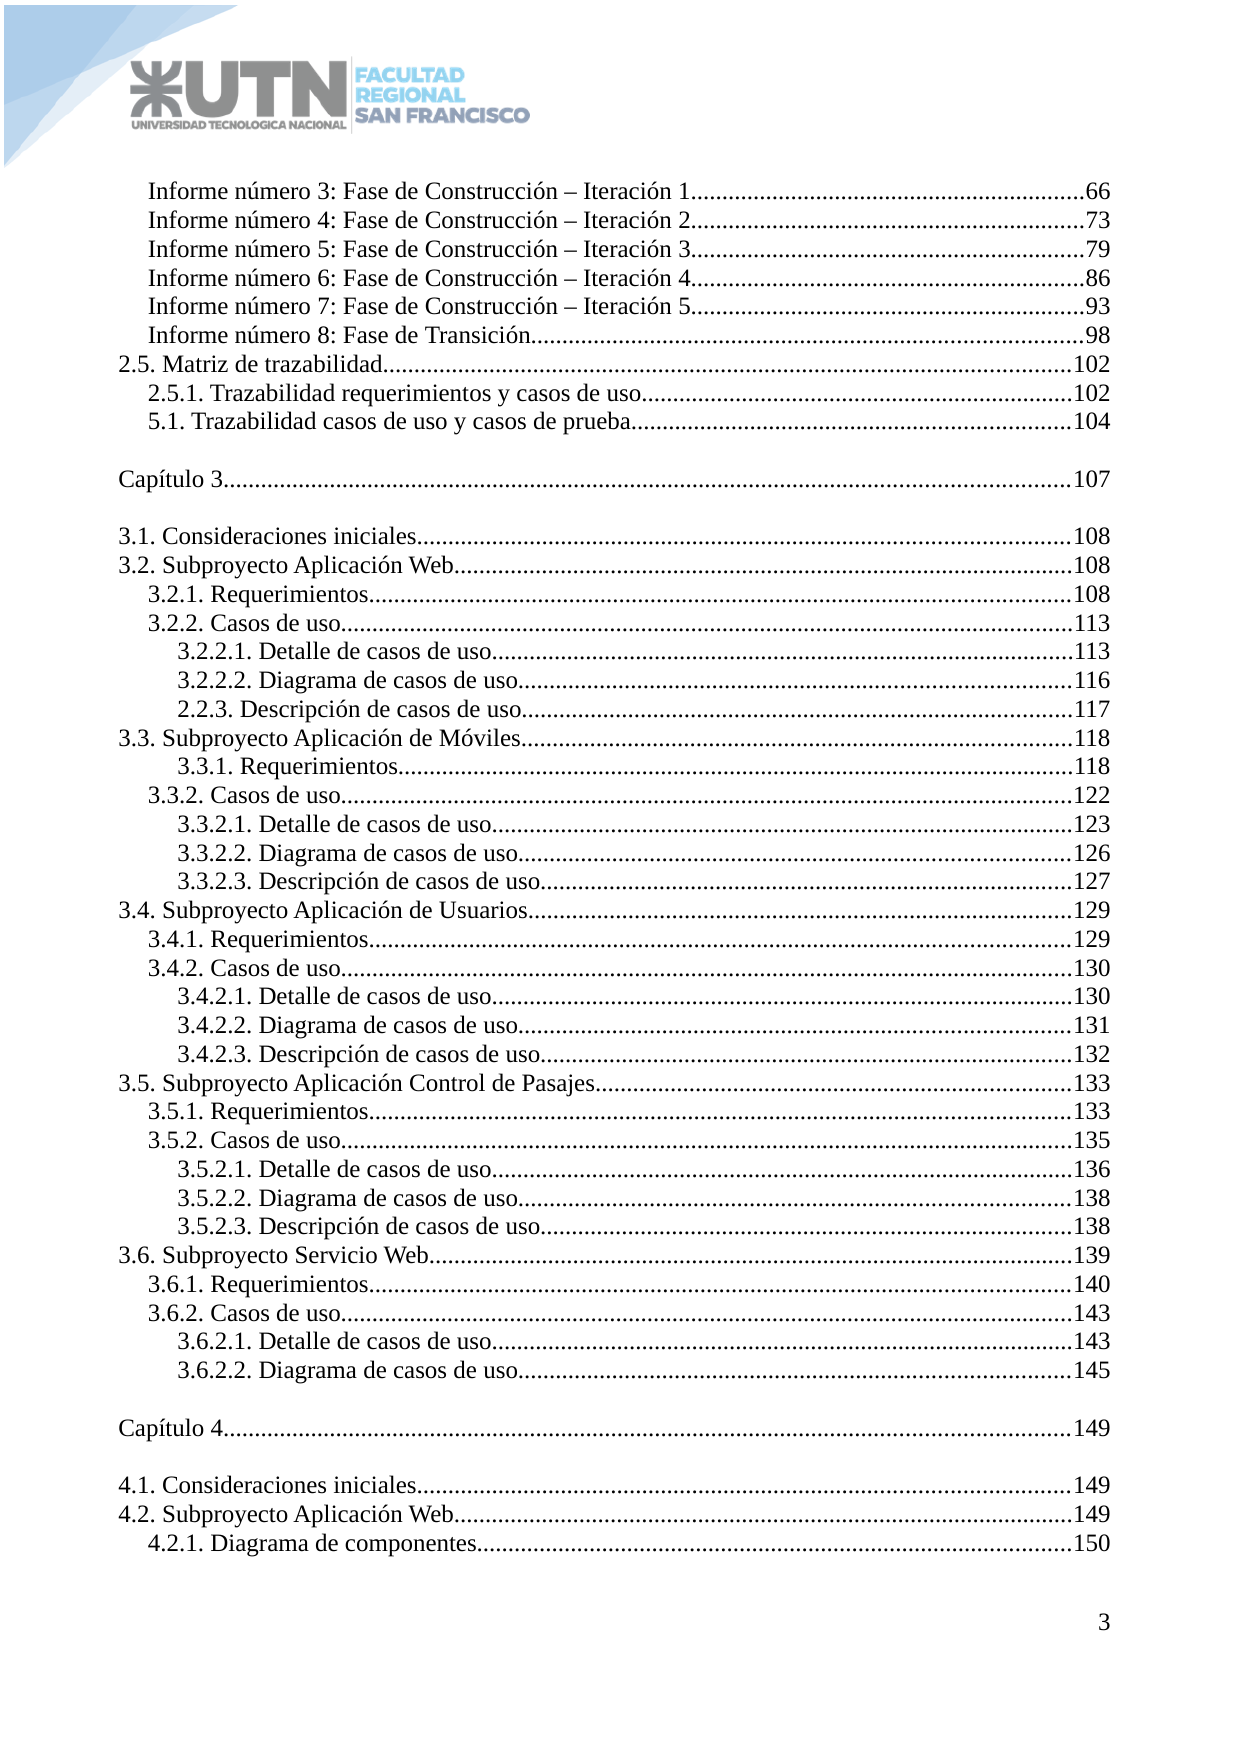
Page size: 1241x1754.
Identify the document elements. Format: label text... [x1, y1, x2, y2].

text 3.2.2.2. Diagrama de casos de uso 116 [177, 665, 1110, 694]
text 3.5.2.1. Detalle de casos de uso 136 [177, 1154, 1110, 1183]
text 3.3. Subproyecto Aplicación de Móviles 118 [118, 723, 1110, 751]
text 3.1. Consideraciones iniciales 108 [118, 521, 1110, 550]
text 3.5.2. Casos de uso 135 [148, 1125, 1110, 1154]
text 3.3.2. Casos de uso 122 [148, 780, 1110, 809]
text Informe número 4: Fase de Construcción – Iteración 2 73 [148, 205, 1110, 234]
text 3.4.2.2. Diagrama de casos de uso 131 [177, 1010, 1110, 1039]
text 3.3.1. Requerimientos 118 [177, 751, 1110, 780]
text 3.5.2.3. Descripción de casos de uso 138 [177, 1211, 1110, 1240]
text 3.4.2.1. Detalle de casos de uso 130 [177, 981, 1110, 1010]
text 2.5.1. Trazabilidad requerimientos y casos de uso 102 [148, 378, 1110, 406]
text 3.2.2.1. Detalle de casos de uso 113 [177, 636, 1110, 665]
text 4.2.1. Diagrama de componentes 150 [148, 1528, 1110, 1556]
text Informe número 5: Fase de Construcción – Iteración 3 79 [148, 234, 1110, 263]
text 3.5.1. Requerimientos 133 [148, 1096, 1110, 1125]
text 3.5.2.2. Diagrama de casos de uso 138 [177, 1183, 1110, 1211]
text 3.4.2. Casos de uso 130 [148, 953, 1110, 981]
text Informe número 3: Fase de Construcción – Iteración 1 66 [148, 176, 1110, 205]
text Capítulo 3 107 [118, 464, 1110, 493]
picture [3, 5, 532, 169]
text 3.6.2.1. Detalle de casos de uso 143 [177, 1326, 1110, 1355]
text 2.5. Matriz de trazabilidad 102 [118, 349, 1110, 378]
text 4.2. Subproyecto Aplicación Web 149 [118, 1499, 1110, 1528]
text 3.5. Subproyecto Aplicación Control de Pasajes 133 [118, 1068, 1110, 1096]
text 2.2.3. Descripción de casos de uso 117 [177, 694, 1110, 723]
text Capítulo 4 149 [118, 1413, 1110, 1441]
text Informe número 8: Fase de Transición 98 [148, 320, 1110, 349]
text 3.2.2. Casos de uso 113 [148, 608, 1110, 636]
text 3.3.2.3. Descripción de casos de uso 127 [177, 866, 1110, 895]
text 3.2.1. Requerimientos 108 [148, 579, 1110, 608]
text 3.3.2.2. Diagrama de casos de uso 126 [177, 838, 1110, 866]
text 3.4.1. Requerimientos 129 [148, 924, 1110, 953]
text 3.4. Subproyecto Aplicación de Usuarios 129 [118, 895, 1110, 924]
text 3.3.2.1. Detalle de casos de uso 123 [177, 809, 1110, 838]
text 3.6.2.2. Diagrama de casos de uso 145 [177, 1355, 1110, 1384]
text 3.4.2.3. Descripción de casos de uso 132 [177, 1039, 1110, 1068]
text 3.2. Subproyecto Aplicación Web 108 [118, 550, 1110, 579]
text 5.1. Trazabilidad casos de uso y casos de prueba 104 [148, 406, 1110, 435]
text Informe número 7: Fase de Construcción – Iteración 5 93 [148, 291, 1110, 320]
text 4.1. Consideraciones iniciales 149 [118, 1470, 1110, 1499]
text 3.6.2. Casos de uso 143 [148, 1298, 1110, 1326]
text 3.6. Subproyecto Servicio Web 139 [118, 1240, 1110, 1269]
text Informe número 6: Fase de Construcción – Iteración 4 86 [148, 263, 1110, 291]
text 3.6.1. Requerimientos 140 [148, 1269, 1110, 1298]
